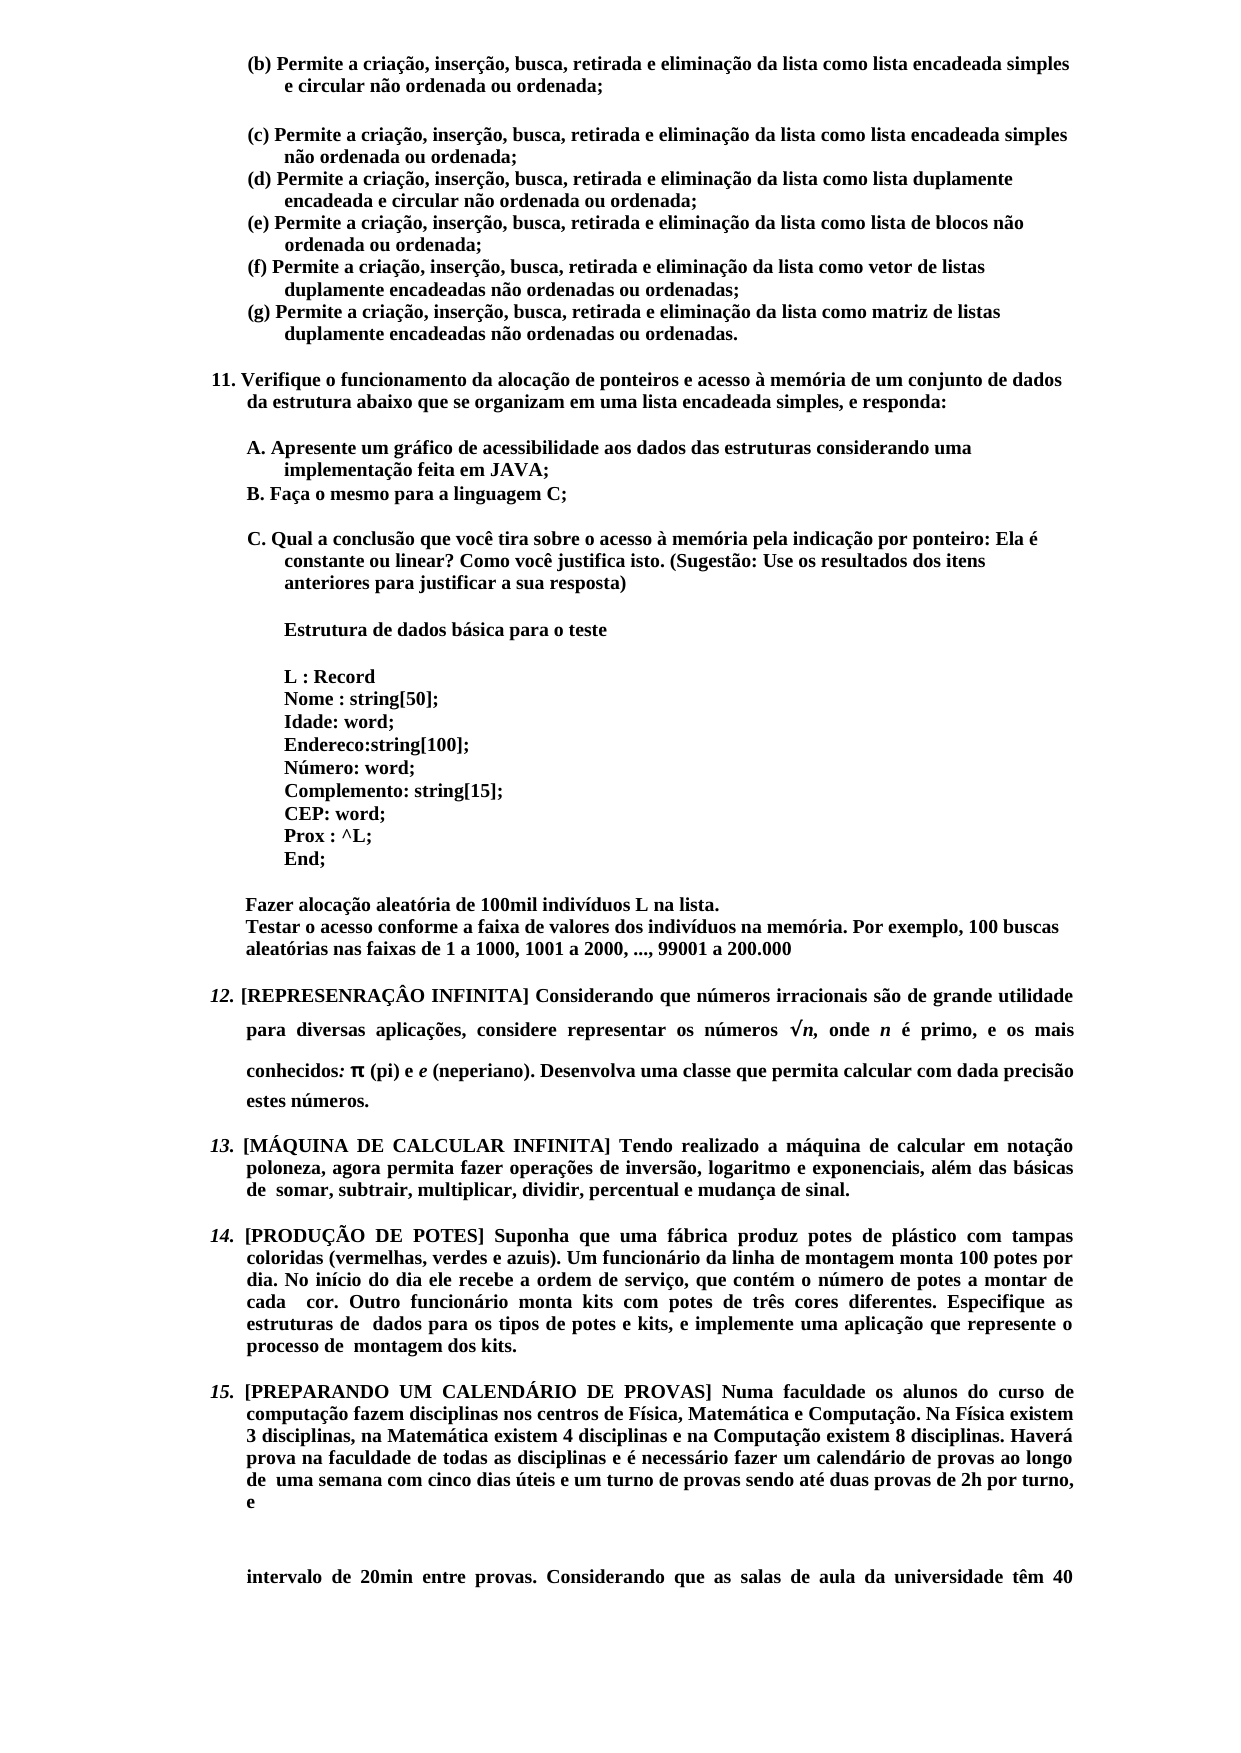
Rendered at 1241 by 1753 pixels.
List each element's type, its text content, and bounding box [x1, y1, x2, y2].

text Fazer alocação aleatória de 100mil indivíduos L na lista. [245, 893, 1074, 916]
text Número: word; [284, 756, 1074, 779]
text Nome : string[50]; [284, 687, 1074, 710]
text 11. Verifique o funcionamento da alocação de ponteiros e acesso à memória de um conjunto de dados da estrutura abaixo que se organizam em uma lista encadeada simples, e responda: [211, 369, 1069, 413]
text (e) Permite a criação, inserção, busca, retirada e eliminação da lista como lista de blocos não ordenada ou ordenada; [247, 212, 1074, 256]
text CEP: word; [284, 801, 1074, 824]
text (f) Permite a criação, inserção, busca, retirada e eliminação da lista como vetor de listas duplamente encadeadas não ordenadas ou ordenadas; [247, 256, 1074, 300]
text (c) Permite a criação, inserção, busca, retirada e eliminação da lista como lista encadeada simples não ordenada ou ordenada; [247, 123, 1074, 167]
text C. Qual a conclusão que você tira sobre o acesso à memória pela indicação por ponteiro: Ela é constante ou linear? Como você justifica isto. (Sugestão: Use os resultados dos itens anteriores para justificar a sua resposta) [247, 528, 1051, 594]
text Complemento: string[15]; [284, 779, 1074, 801]
text 12. [REPRESENRAÇÂO INFINITA] Considerando que números irracionais são de grande utilidade para diversas aplicações, considere representar os números √n, onde n é primo, e os mais conhecidos: π (pi) e e (neperiano). Desenvolva uma classe que permita calcular com dada precisão estes números. [210, 984, 1075, 1111]
text intervalo de 20min entre provas. Considerando que as salas de aula da universidade têm 40 [246, 1566, 1075, 1588]
text End; [284, 847, 1074, 870]
text B. Faça o mesmo para a linguagem C; [246, 482, 1074, 504]
text (d) Permite a criação, inserção, busca, retirada e eliminação da lista como lista duplamente encadeada e circular não ordenada ou ordenada; [247, 168, 1074, 211]
text 15. [PREPARANDO UM CALENDÁRIO DE PROVAS] Numa faculdade os alunos do curso de computação fazem disciplinas nos centros de Física, Matemática e Computação. Na Física existem 3 disciplinas, na Matemática existem 4 disciplinas e na Computação existem 8 disciplinas. Haverá prova na faculdade de todas as disciplinas e é necessário fazer um calendário de provas ao longo de uma semana com cinco dias úteis e um turno de provas sendo até duas provas de 2h por turno, e [210, 1381, 1075, 1513]
text (b) Permite a criação, inserção, busca, retirada e eliminação da lista como lista encadeada simples e circular não ordenada ou ordenada; [247, 52, 1074, 96]
text Estrutura de dados básica para o teste [284, 618, 1074, 641]
text 13. [MÁQUINA DE CALCULAR INFINITA] Tendo realizado a máquina de calcular em notação poloneza, agora permita fazer operações de inversão, logaritmo e exponenciais, além das básicas de somar, subtrair, multiplicar, dividir, percentual e mudança de sinal. [210, 1135, 1075, 1201]
text Prox : ^L; [284, 824, 1074, 847]
text Testar o acesso conforme a faixa de valores dos indivíduos na memória. Por exemplo, 100 buscas aleatórias nas faixas de 1 a 1000, 1001 a 2000, ..., 99001 a 200.000 [245, 916, 1064, 960]
text (g) Permite a criação, inserção, busca, retirada e eliminação da lista como matriz de listas duplamente encadeadas não ordenadas ou ordenadas. [247, 301, 1074, 344]
text L : Record [284, 664, 1074, 687]
text A. Apresente um gráfico de acessibilidade aos dados das estruturas considerando uma implementação feita em JAVA; [246, 437, 980, 481]
text Idade: word; [284, 710, 1074, 733]
text 14. [PRODUÇÃO DE POTES] Suponha que uma fábrica produz potes de plástico com tampas coloridas (vermelhas, verdes e azuis). Um funcionário da linha de montagem monta 100 potes por dia. No início do dia ele recebe a ordem de serviço, que contém o número de potes a montar de cada cor. Outro funcionário monta kits com potes de três cores diferentes. Especifique as estruturas de dados para os tipos de potes e kits, e implemente uma aplicação que represente o processo de montagem dos kits. [210, 1225, 1075, 1357]
text Endereco:string[100]; [284, 733, 1074, 756]
